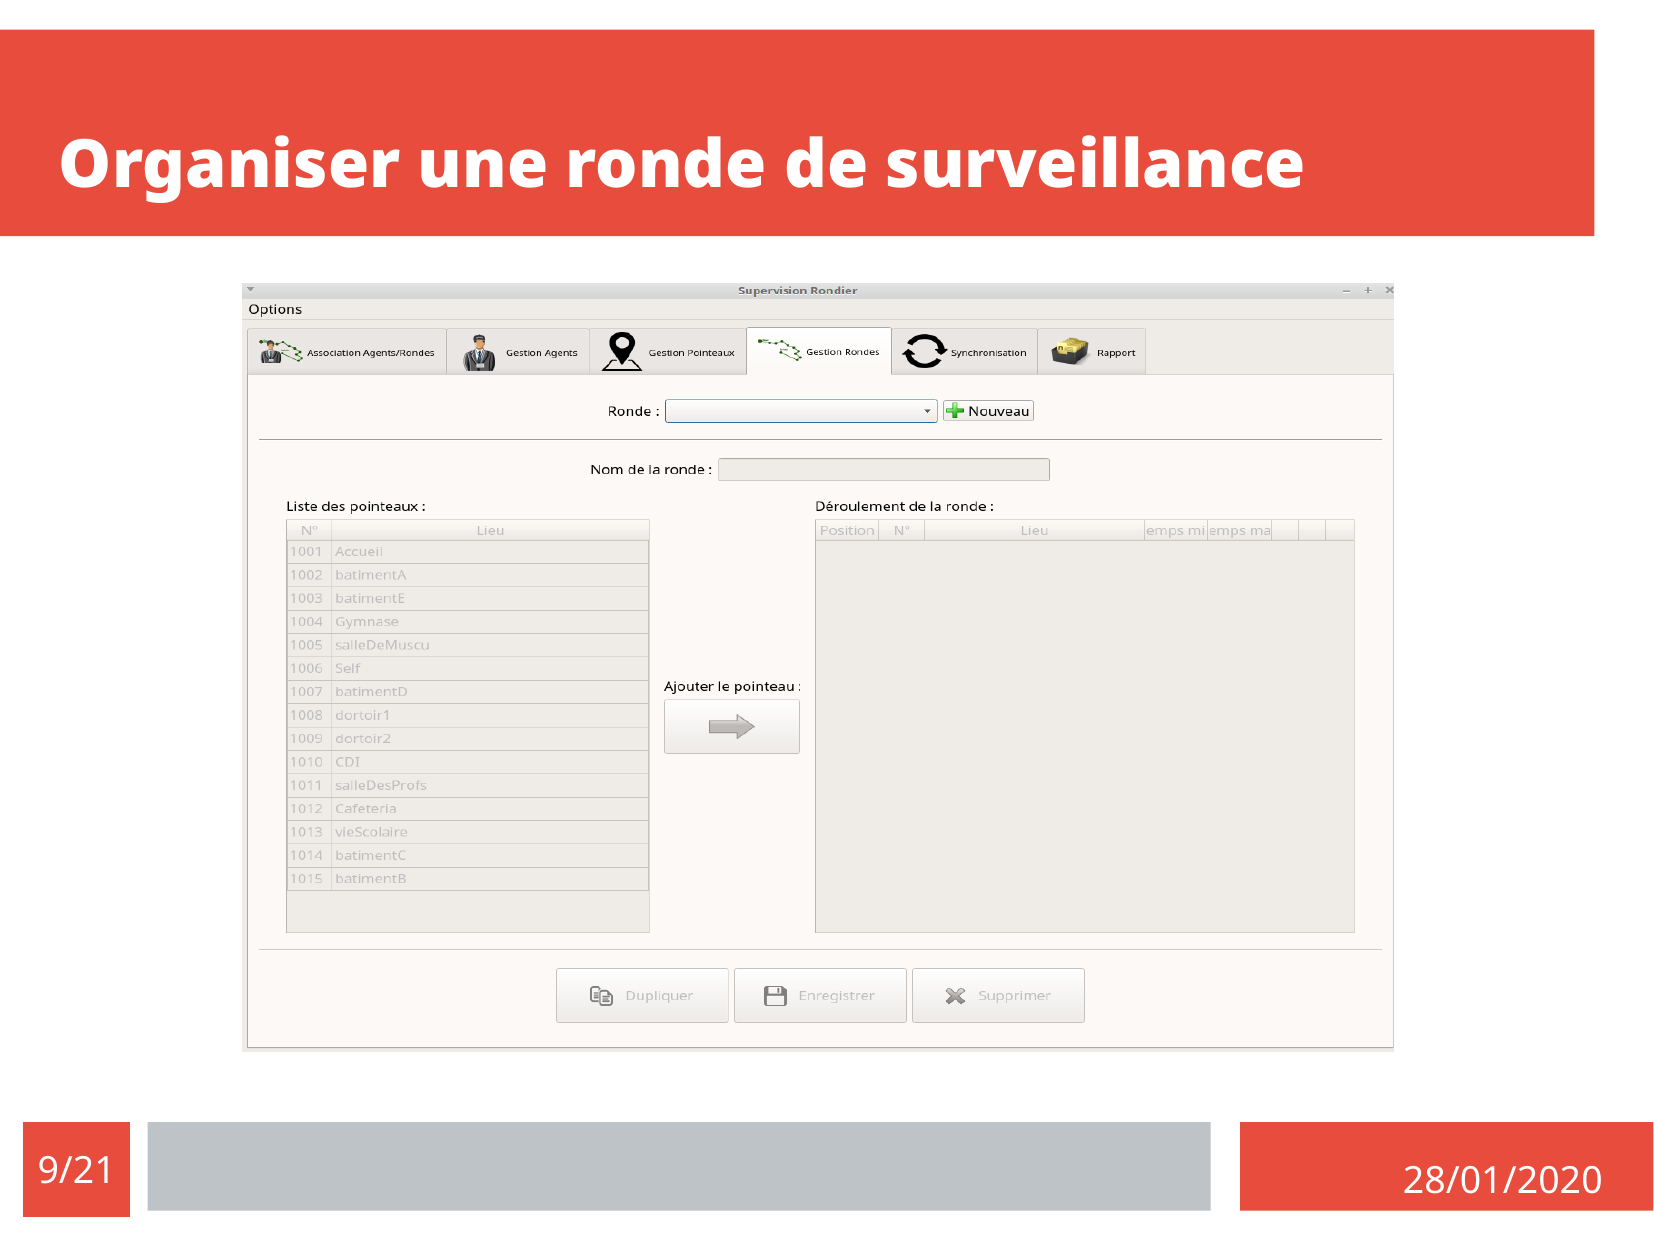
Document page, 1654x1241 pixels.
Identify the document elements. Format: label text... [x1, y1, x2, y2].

title Organiser une ronde de surveillance [59, 59, 1595, 207]
text_box 28/01/2020 [1388, 1146, 1634, 1209]
text_box <numéro>/21 [23, 1122, 130, 1217]
picture [242, 283, 1394, 1052]
